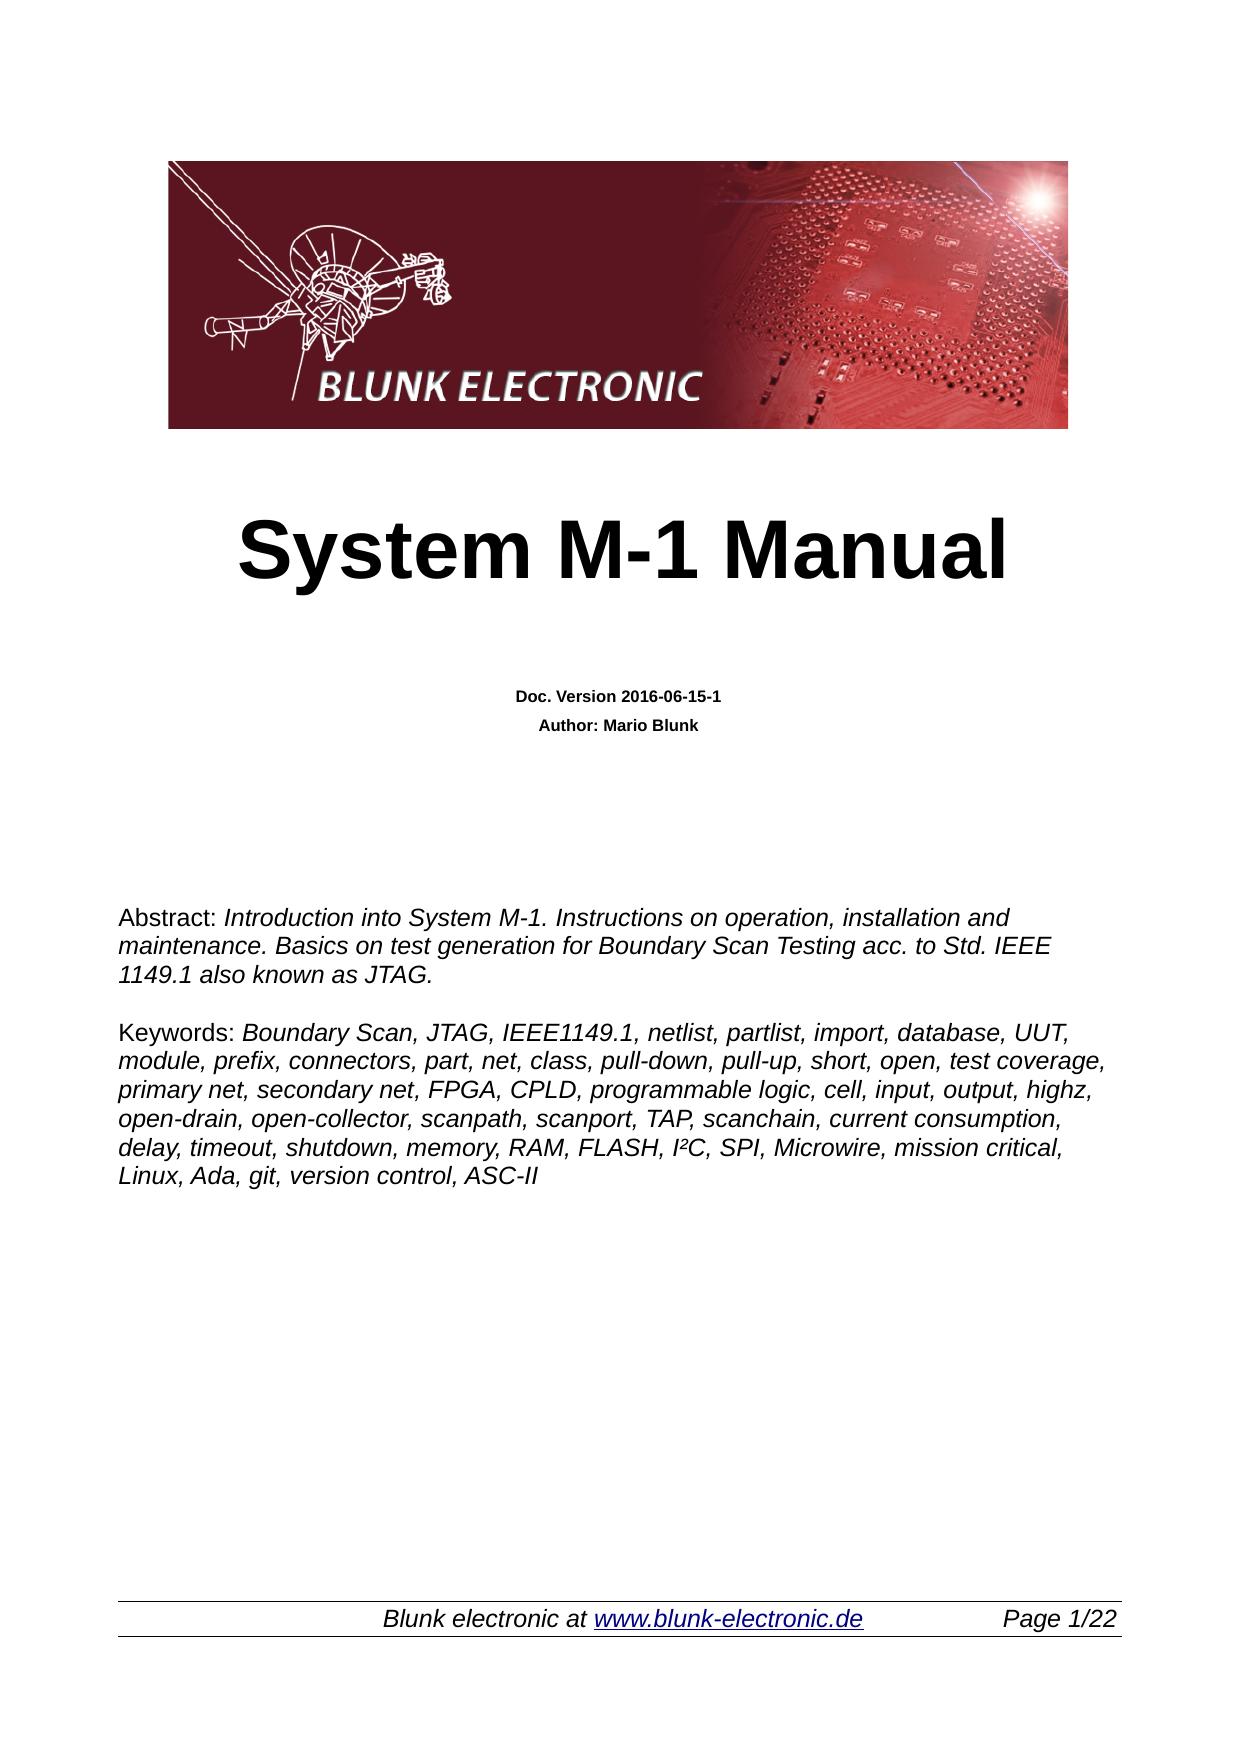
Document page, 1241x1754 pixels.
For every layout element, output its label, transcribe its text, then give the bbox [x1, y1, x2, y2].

picture [168, 161, 1069, 429]
table_header [118, 161, 167, 500]
text Keywords: Boundary Scan, JTAG, IEEE1149.1, netlist, partlist, import, database, UUT, module, prefix, connectors, part, net, class, pull-down, pull-up, short, open, test coverage, primary net, secondary net, FPGA, CPLD, programmable logic, cell, input, output, highz, open-drain, open-collector, scanpath, scanport, TAP, scanchain, current consumption, delay, timeout, shutdown, memory, RAM, FLASH, I²C, SPI, Microwire, mission critical, Linux, Ada, git, version control, ASC-II [118, 1018, 1122, 1190]
text Abstract: Introduction into System M-1. Instructions on operation, installation and maintenance. Basics on test generation for Boundary Scan Testing acc. to Std. IEEE 1149.1 also known as JTAG. [118, 903, 1122, 989]
table_cell [1069, 500, 1122, 735]
table_header [168, 429, 1069, 500]
table_header [1069, 161, 1122, 500]
table_cell [118, 500, 167, 735]
table_cell System M-1 Manual Doc. Version 2016-06-15-1 Author: Mario Blunk [168, 500, 1069, 735]
